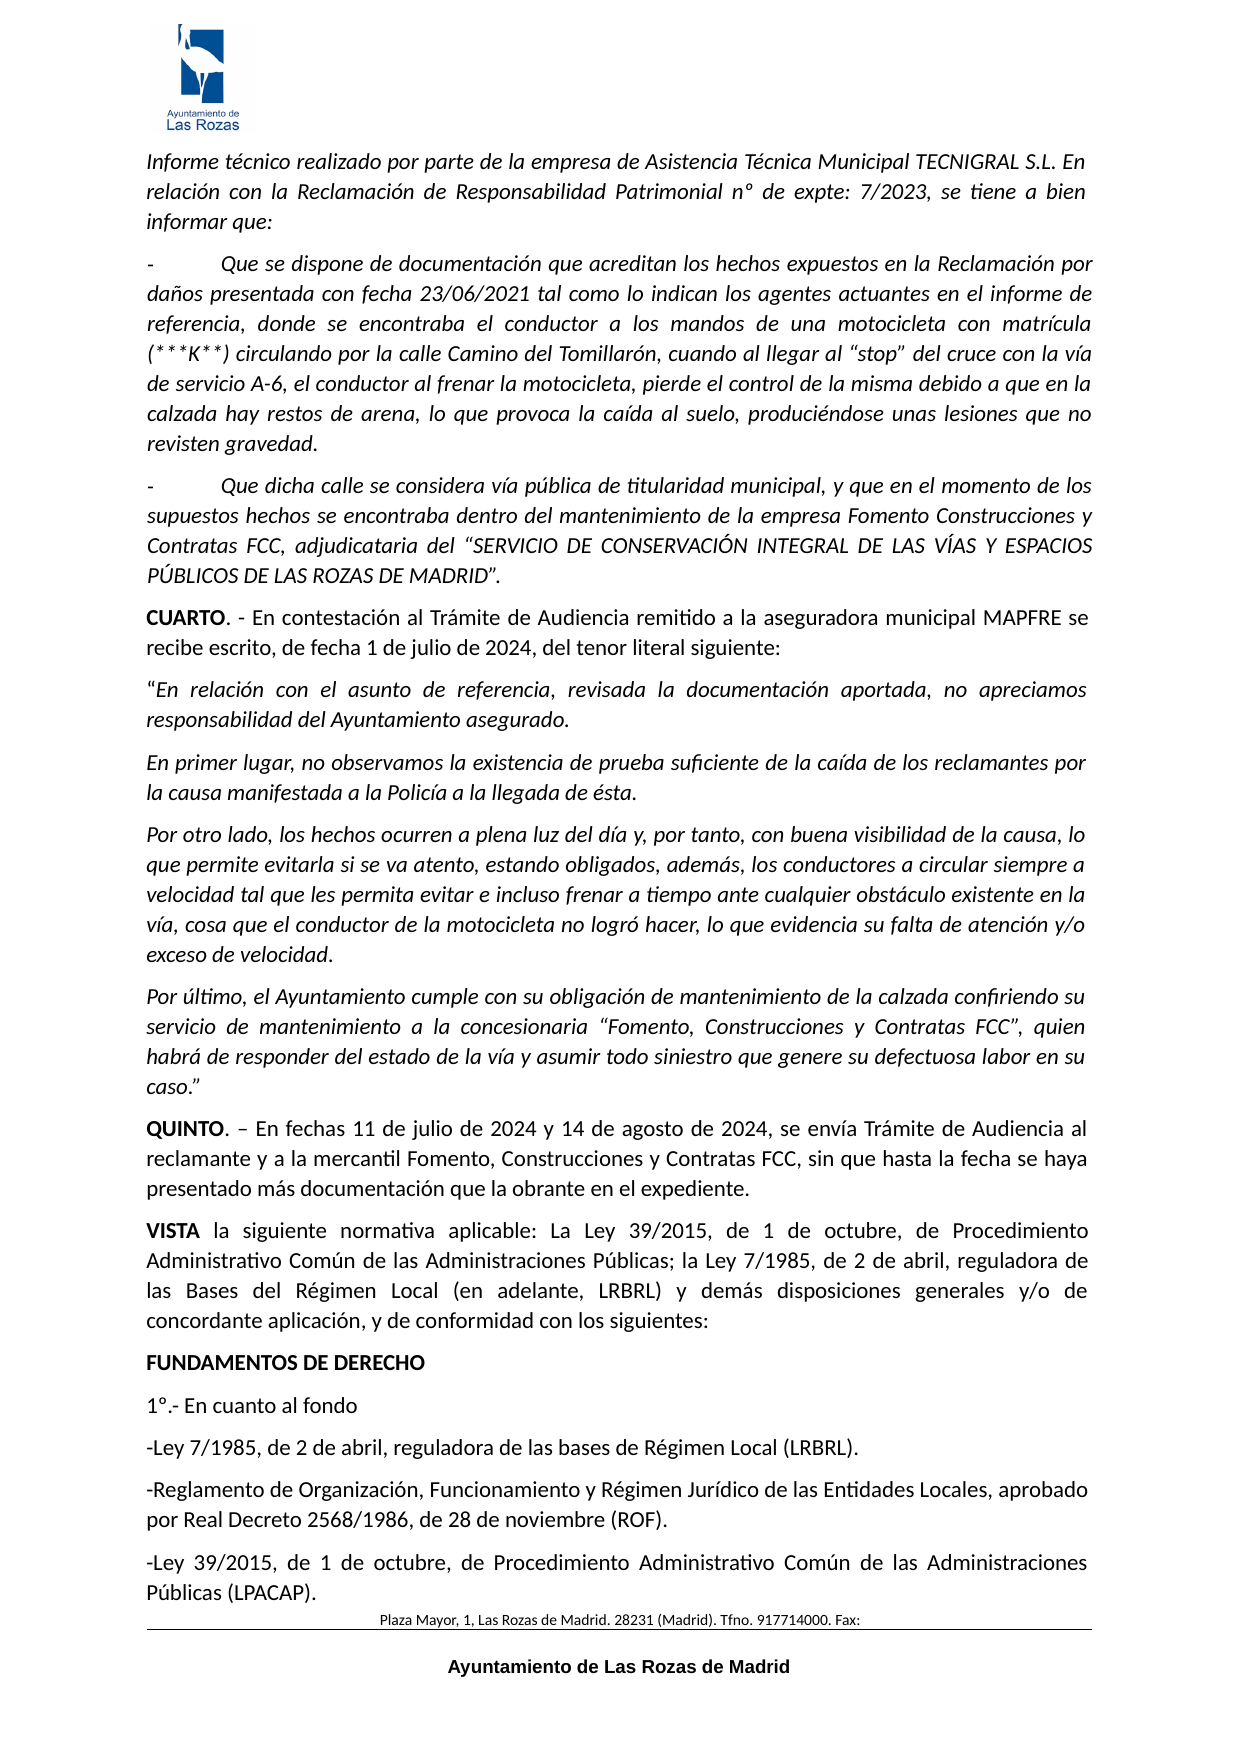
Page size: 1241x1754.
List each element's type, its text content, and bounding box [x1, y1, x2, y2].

text -Ley 7/1985, de 2 de abril, reguladora de las bases de Régimen Local (LRBRL). [146, 1433, 1090, 1461]
text FUNDAMENTOS DE DERECHO [146, 1348, 1090, 1376]
text QUINTO. – En fechas 11 de julio de 2024 y 14 de agosto de 2024, se envía Trámite de Audiencia al reclamante y a la mercantil Fomento, Construcciones y Contratas FCC, sin que hasta la fecha se haya presentado más documentación que la obrante en el expediente. [146, 1114, 1090, 1202]
list Que dicha calle se considera vía pública de titularidad municipal, y que en el momento de los supuestos hechos se encontraba dentro del mantenimiento de la empresa Fomento Construcciones y Contratas FCC, adjudicataria del “SERVICIO DE CONSERVACIÓN INTEGRAL DE LAS VÍAS Y ESPACIOS PÚBLICOS DE LAS ROZAS DE MADRID”. [147, 471, 1096, 589]
text VISTA la siguiente normativa aplicable: La Ley 39/2015, de 1 de octubre, de Procedimiento Administrativo Común de las Administraciones Públicas; la Ley 7/1985, de 2 de abril, reguladora de las Bases del Régimen Local (en adelante, LRBRL) y demás disposiciones generales y/o de concordante aplicación, y de conformidad con los siguientes: [146, 1216, 1090, 1334]
text En primer lugar, no observamos la existencia de prueba suficiente de la caída de los reclamantes por la causa manifestada a la Policía a la llegada de ésta. [146, 748, 1090, 806]
text Por otro lado, los hechos ocurren a plena luz del día y, por tanto, con buena visibilidad de la causa, lo que permite evitarla si se va atento, estando obligados, además, los conductores a circular siempre a velocidad tal que les permita evitar e incluso frenar a tiempo ante cualquier obstáculo existente en la vía, cosa que el conductor de la motocicleta no logró hacer, lo que evidencia su falta de atención y/o exceso de velocidad. [146, 820, 1090, 968]
text Informe técnico realizado por parte de la empresa de Asistencia Técnica Municipal TECNIGRAL S.L. En relación con la Reclamación de Responsabilidad Patrimonial nº de expte: 7/2023, se tiene a bien informar que: [146, 147, 1090, 235]
list Que se dispone de documentación que acreditan los hechos expuestos en la Reclamación por daños presentada con fecha 23/06/2021 tal como lo indican los agentes actuantes en el informe de referencia, donde se encontraba el conductor a los mandos de una motocicleta con matrícula (***K**) circulando por la calle Camino del Tomillarón, cuando al llegar al “stop” del cruce con la vía de servicio A-6, el conductor al frenar la motocicleta, pierde el control de la misma debido a que en la calzada hay restos de arena, lo que provoca la caída al suelo, produciéndose unas lesiones que no revisten gravedad. [147, 249, 1096, 457]
text Por último, el Ayuntamiento cumple con su obligación de mantenimiento de la calzada confiriendo su servicio de mantenimiento a la concesionaria “Fomento, Construcciones y Contratas FCC”, quien habrá de responder del estado de la vía y asumir todo siniestro que genere su defectuosa labor en su caso.” [146, 982, 1090, 1100]
text CUARTO. - En contestación al Trámite de Audiencia remitido a la aseguradora municipal MAPFRE se recibe escrito, de fecha 1 de julio de 2024, del tenor literal siguiente: [146, 603, 1090, 661]
text 1º.- En cuanto al fondo [146, 1391, 1090, 1419]
text -Reglamento de Organización, Funcionamiento y Régimen Jurídico de las Entidades Locales, aprobado por Real Decreto 2568/1986, de 28 de noviembre (ROF). [146, 1476, 1090, 1533]
text -Ley 39/2015, de 1 de octubre, de Procedimiento Administrativo Común de las Administraciones Públicas (LPACAP). [146, 1548, 1090, 1606]
text “En relación con el asunto de referencia, revisada la documentación aportada, no apreciamos responsabilidad del Ayuntamiento asegurado. [146, 676, 1090, 733]
